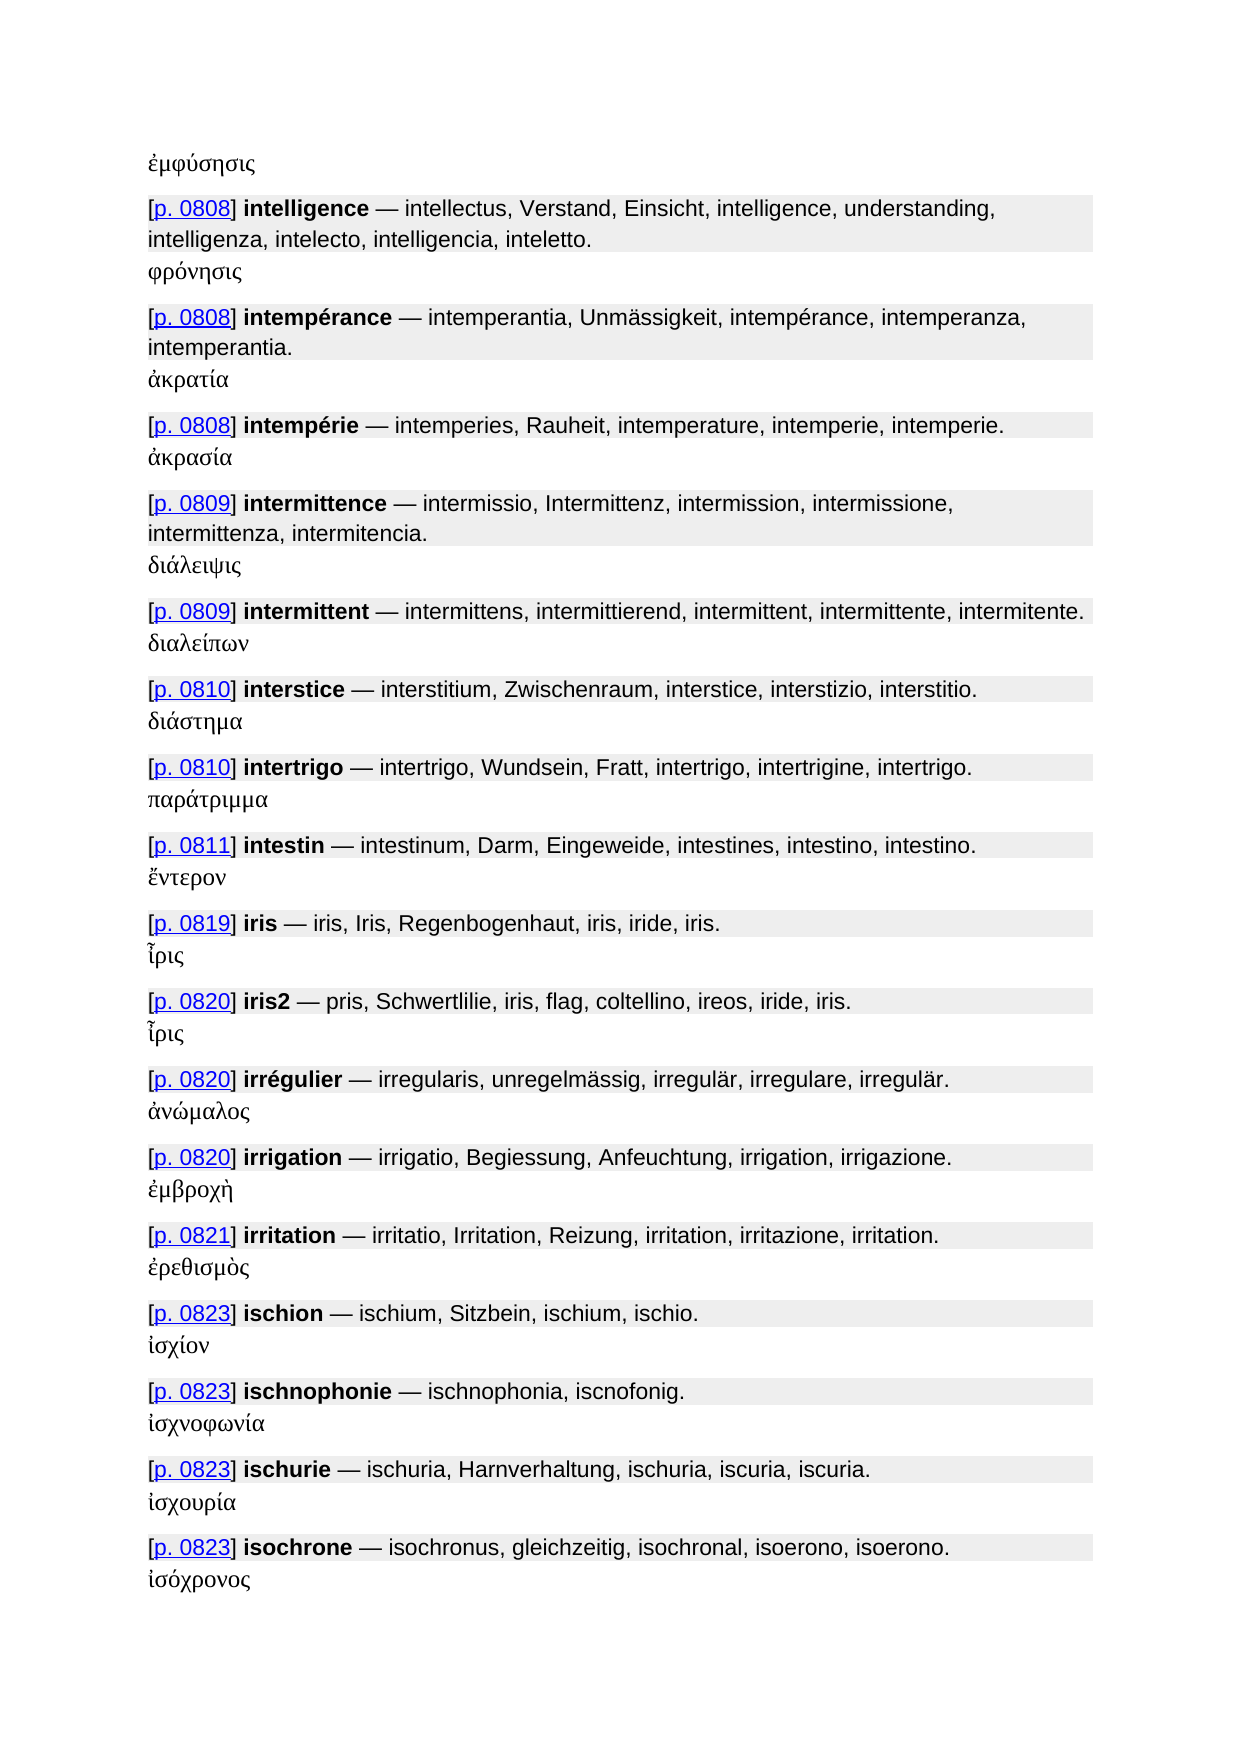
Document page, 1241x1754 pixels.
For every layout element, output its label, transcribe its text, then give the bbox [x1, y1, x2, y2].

text [p. 0810] intertrigo — intertrigo, Wundsein, Fratt, intertrigo, intertrigine, intertrigo. [148, 754, 1093, 781]
text ἐρεθισμὸς [148, 1252, 1093, 1281]
text [p. 0821] irritation — irritatio, Irritation, Reizung, irritation, irritazione, irritation. [148, 1222, 1093, 1249]
text [p. 0823] ischion — ischium, Sitzbein, ischium, ischio. [148, 1300, 1093, 1327]
text [p. 0823] ischurie — ischuria, Harnverhaltung, ischuria, iscuria, iscuria. [148, 1456, 1093, 1483]
text [p. 0820] irrégulier — irregularis, unregelmässig, irregulär, irregulare, irregulär. [148, 1066, 1093, 1093]
text ἶρις [148, 1018, 1093, 1047]
text ἰσχνοφωνία [148, 1408, 1093, 1437]
text ἀκρατία [148, 364, 1093, 393]
text [p. 0811] intestin — intestinum, Darm, Eingeweide, intestines, intestino, intestino. [148, 832, 1093, 858]
text [p. 0808] intempérance — intemperantia, Unmässigkeit, intempérance, intemperanza, intemperantia. [148, 304, 1093, 360]
text [p. 0823] isochrone — isochronus, gleichzeitig, isochronal, isoerono, isoerono. [148, 1534, 1093, 1561]
text ἀνώμαλος [148, 1096, 1093, 1125]
text [p. 0809] intermittent — intermittens, intermittierend, intermittent, intermittente, intermitente. [148, 598, 1093, 624]
text παράτριμμα [148, 784, 1093, 813]
text ἀκρασία [148, 442, 1093, 471]
text [p. 0819] iris — iris, Iris, Regenbogenhaut, iris, iride, iris. [148, 910, 1093, 937]
text ἐμφύσησις [148, 148, 1093, 176]
text ἰσόχρονος [148, 1564, 1093, 1593]
text [p. 0823] ischnophonie — ischnophonia, iscnofonig. [148, 1378, 1093, 1405]
text διάστημα [148, 706, 1093, 735]
text [p. 0808] intelligence — intellectus, Verstand, Einsicht, intelligence, understanding, intelligenza, intelecto, intelligencia, inteletto. [148, 195, 1093, 252]
text διαλείπων [148, 628, 1093, 657]
text διάλειψις [148, 550, 1093, 579]
text [p. 0809] intermittence — intermissio, Intermittenz, intermission, intermissione, intermittenza, intermitencia. [148, 490, 1093, 546]
text ἶρις [148, 940, 1093, 969]
text ἔντερον [148, 862, 1093, 891]
text [p. 0820] irrigation — irrigatio, Begiessung, Anfeuchtung, irrigation, irrigazione. [148, 1144, 1093, 1171]
text φρόνησις [148, 256, 1093, 284]
text [p. 0808] intempérie — intemperies, Rauheit, intemperature, intemperie, intemperie. [148, 412, 1093, 438]
text [p. 0810] interstice — interstitium, Zwischenraum, interstice, interstizio, interstitio. [148, 676, 1093, 702]
text [p. 0820] iris2 — pris, Schwertlilie, iris, flag, coltellino, ireos, iride, iris. [148, 988, 1093, 1014]
text ἐμβροχὴ [148, 1174, 1093, 1203]
text ἰσχίον [148, 1331, 1093, 1359]
text ἰσχουρία [148, 1487, 1093, 1515]
